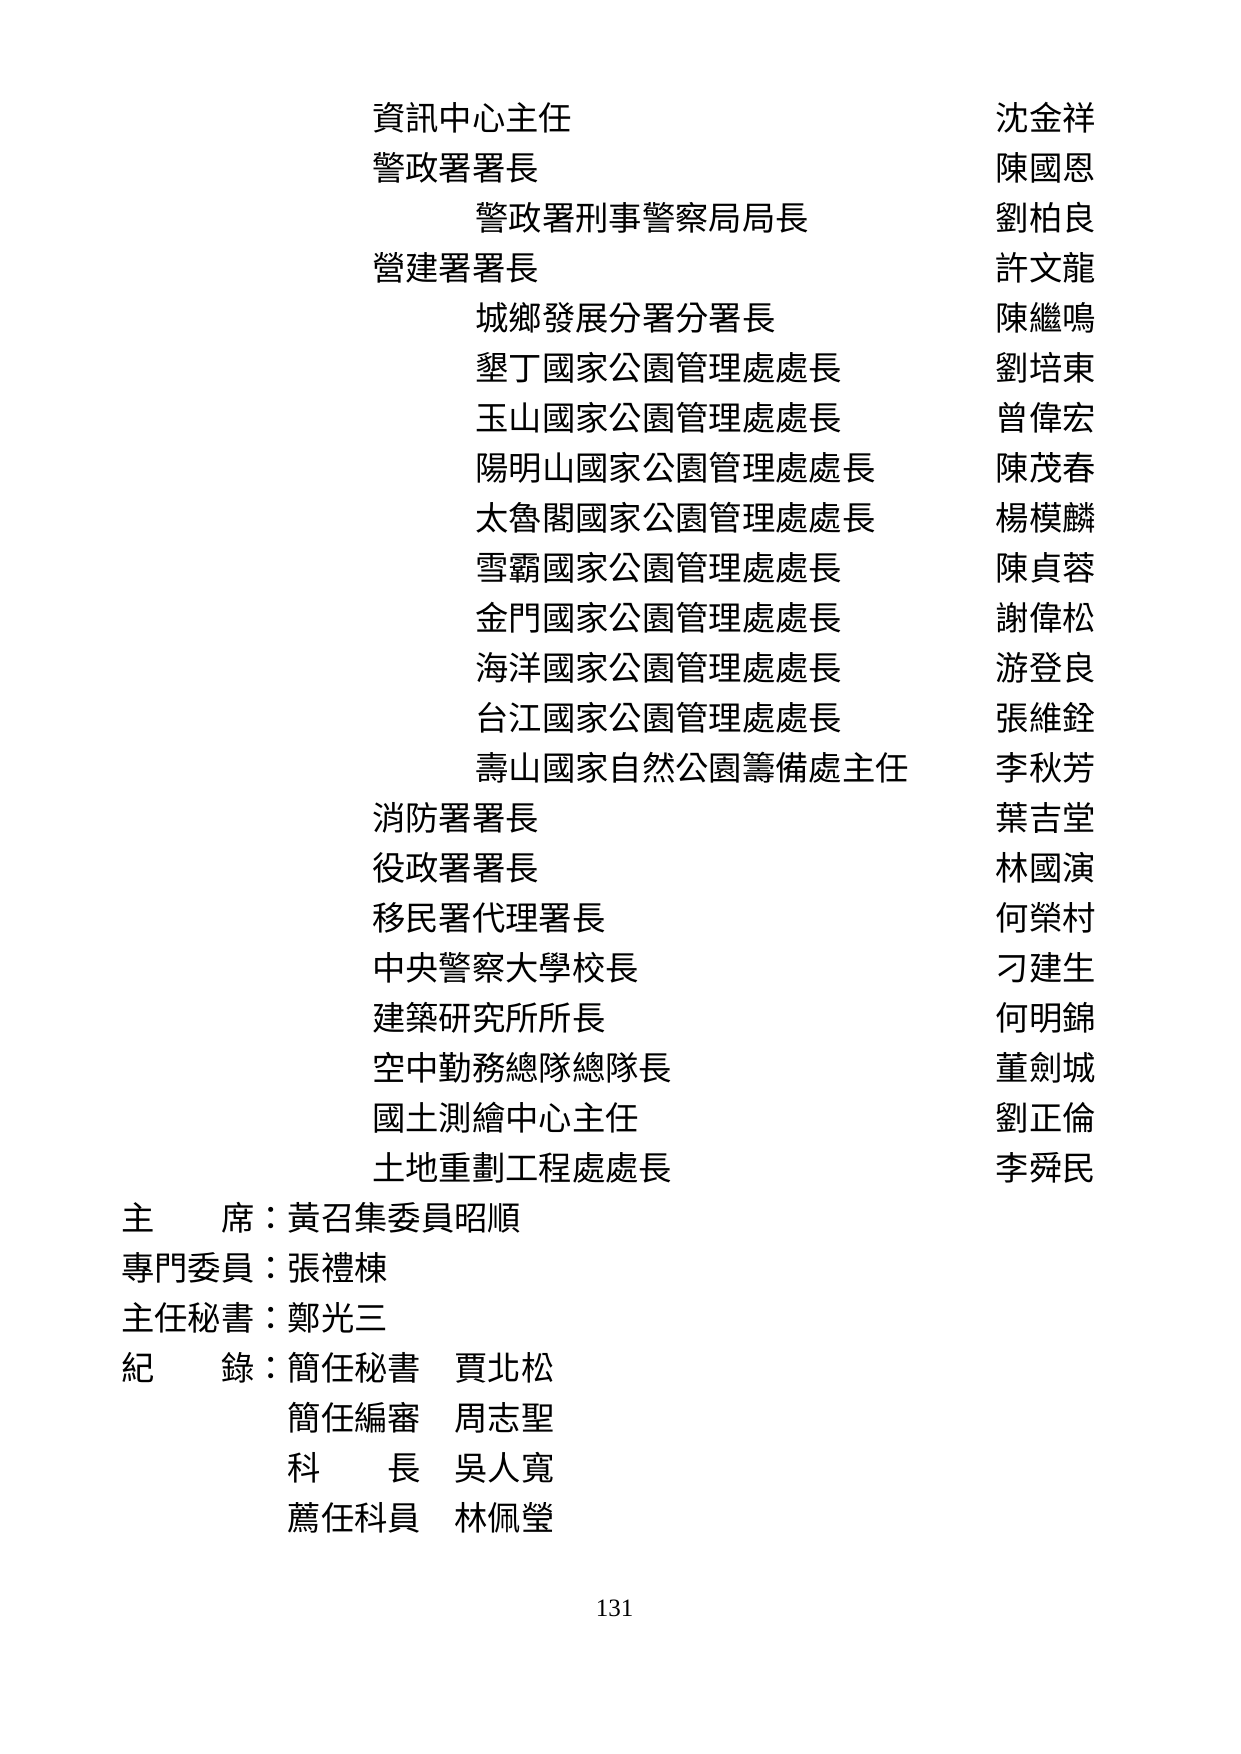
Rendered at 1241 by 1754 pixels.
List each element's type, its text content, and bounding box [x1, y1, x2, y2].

text 土地重劃工程處處長 李舜民 [302, 1141, 1107, 1191]
text 中央警察大學校長 刁建生 [302, 941, 1107, 991]
text 太魯閣國家公園管理處處長 楊模麟 [302, 491, 1107, 541]
text 營建署署長 許文龍 [302, 241, 1107, 291]
text 主 席：黃召集委員昭順 [121, 1191, 1219, 1241]
text 建築研究所所長 何明錦 [302, 991, 1107, 1041]
text 壽山國家自然公園籌備處主任 李秋芳 [302, 741, 1107, 791]
text 主任秘書：鄭光三 [121, 1291, 1219, 1341]
text 警政署署長 陳國恩 [302, 141, 1107, 191]
text 警政署刑事警察局局長 劉柏良 [302, 191, 1107, 241]
text 國土測繪中心主任 劉正倫 [302, 1091, 1107, 1141]
text 專門委員：張禮棟 [121, 1241, 1219, 1291]
text 墾丁國家公園管理處處長 劉培東 [302, 341, 1107, 391]
text 金門國家公園管理處處長 謝偉松 [302, 591, 1107, 641]
text 紀 錄：簡任秘書 賈北松 [121, 1341, 1219, 1391]
text 科 長 吳人寬 [121, 1441, 1219, 1491]
text 資訊中心主任 沈金祥 [302, 91, 1107, 141]
text 台江國家公園管理處處長 張維銓 [302, 691, 1107, 741]
text 雪霸國家公園管理處處長 陳貞蓉 [302, 541, 1107, 591]
text 玉山國家公園管理處處長 曾偉宏 [302, 391, 1107, 441]
text 移民署代理署長 何榮村 [302, 891, 1107, 941]
text 陽明山國家公園管理處處長 陳茂春 [302, 441, 1107, 491]
text 簡任編審 周志聖 [121, 1391, 1219, 1441]
text 城鄉發展分署分署長 陳繼鳴 [302, 291, 1107, 341]
text 役政署署長 林國演 [302, 841, 1107, 891]
text 空中勤務總隊總隊長 董劍城 [302, 1041, 1107, 1091]
text 消防署署長 葉吉堂 [302, 791, 1107, 841]
text 海洋國家公園管理處處長 游登良 [302, 641, 1107, 691]
text 薦任科員 林佩瑩 [121, 1491, 1219, 1541]
